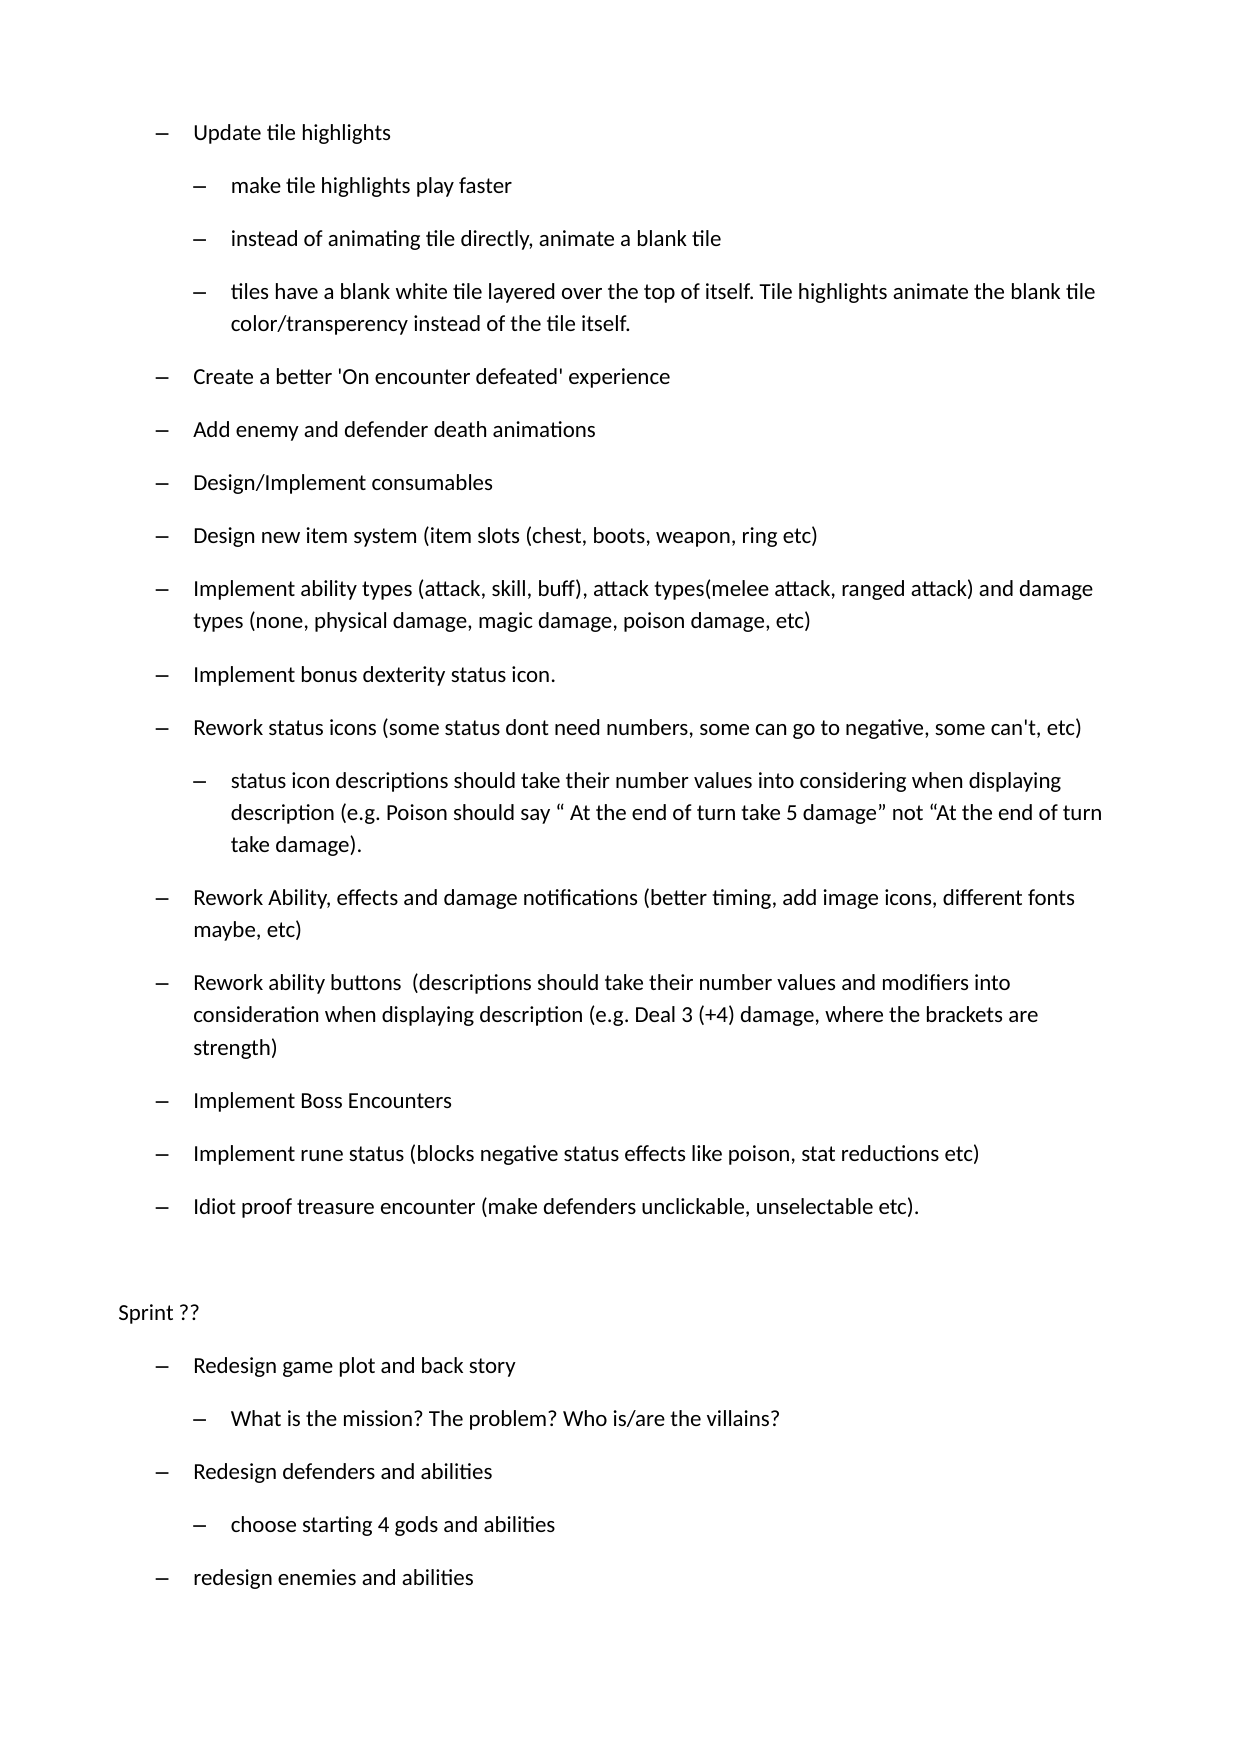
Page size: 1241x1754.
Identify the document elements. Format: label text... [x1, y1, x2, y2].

list Implement Boss Encounters [156, 1086, 1122, 1114]
list Redesign game plot and back story [156, 1351, 1122, 1379]
list Create a better 'On encounter defeated' experience [156, 362, 1122, 390]
text Sprint ?? [118, 1298, 1122, 1326]
list make tile highlights play faster [193, 171, 1122, 199]
list Idiot proof treasure encounter (make defenders unclickable, unselectable etc). [156, 1192, 1122, 1220]
list Implement bonus dexterity status icon. [156, 660, 1122, 688]
list Rework Ability, effects and damage notifications (better timing, add image icons, different fonts maybe, etc) [156, 883, 1122, 943]
list status icon descriptions should take their number values into considering when displaying description (e.g. Poison should say “ At the end of turn take 5 damage” not “At the end of turn take damage). [193, 766, 1122, 858]
list Design new item system (item slots (chest, boots, weapon, ring etc) [156, 521, 1122, 549]
list Design/Implement consumables [156, 468, 1122, 496]
list Add enemy and defender death animations [156, 415, 1122, 443]
list instead of animating tile directly, animate a blank tile [193, 224, 1122, 252]
list Rework status icons (some status dont need numbers, some can go to negative, some can't, etc) [156, 713, 1122, 741]
list redesign enemies and abilities [156, 1563, 1122, 1591]
list Rework ability buttons (descriptions should take their number values and modifiers into consideration when displaying description (e.g. Deal 3 (+4) damage, where the brackets are strength) [156, 968, 1122, 1061]
list Implement ability types (attack, skill, buff), attack types(melee attack, ranged attack) and damage types (none, physical damage, magic damage, poison damage, etc) [156, 574, 1122, 635]
list Redesign defenders and abilities [156, 1457, 1122, 1485]
list Update tile highlights [156, 118, 1122, 146]
list What is the mission? The problem? Who is/are the villains? [193, 1404, 1122, 1432]
list Implement rune status (blocks negative status effects like poison, stat reductions etc) [156, 1139, 1122, 1167]
list choose starting 4 gods and abilities [193, 1510, 1122, 1538]
list tiles have a blank white tile layered over the top of itself. Tile highlights animate the blank tile color/transperency instead of the tile itself. [193, 277, 1122, 337]
